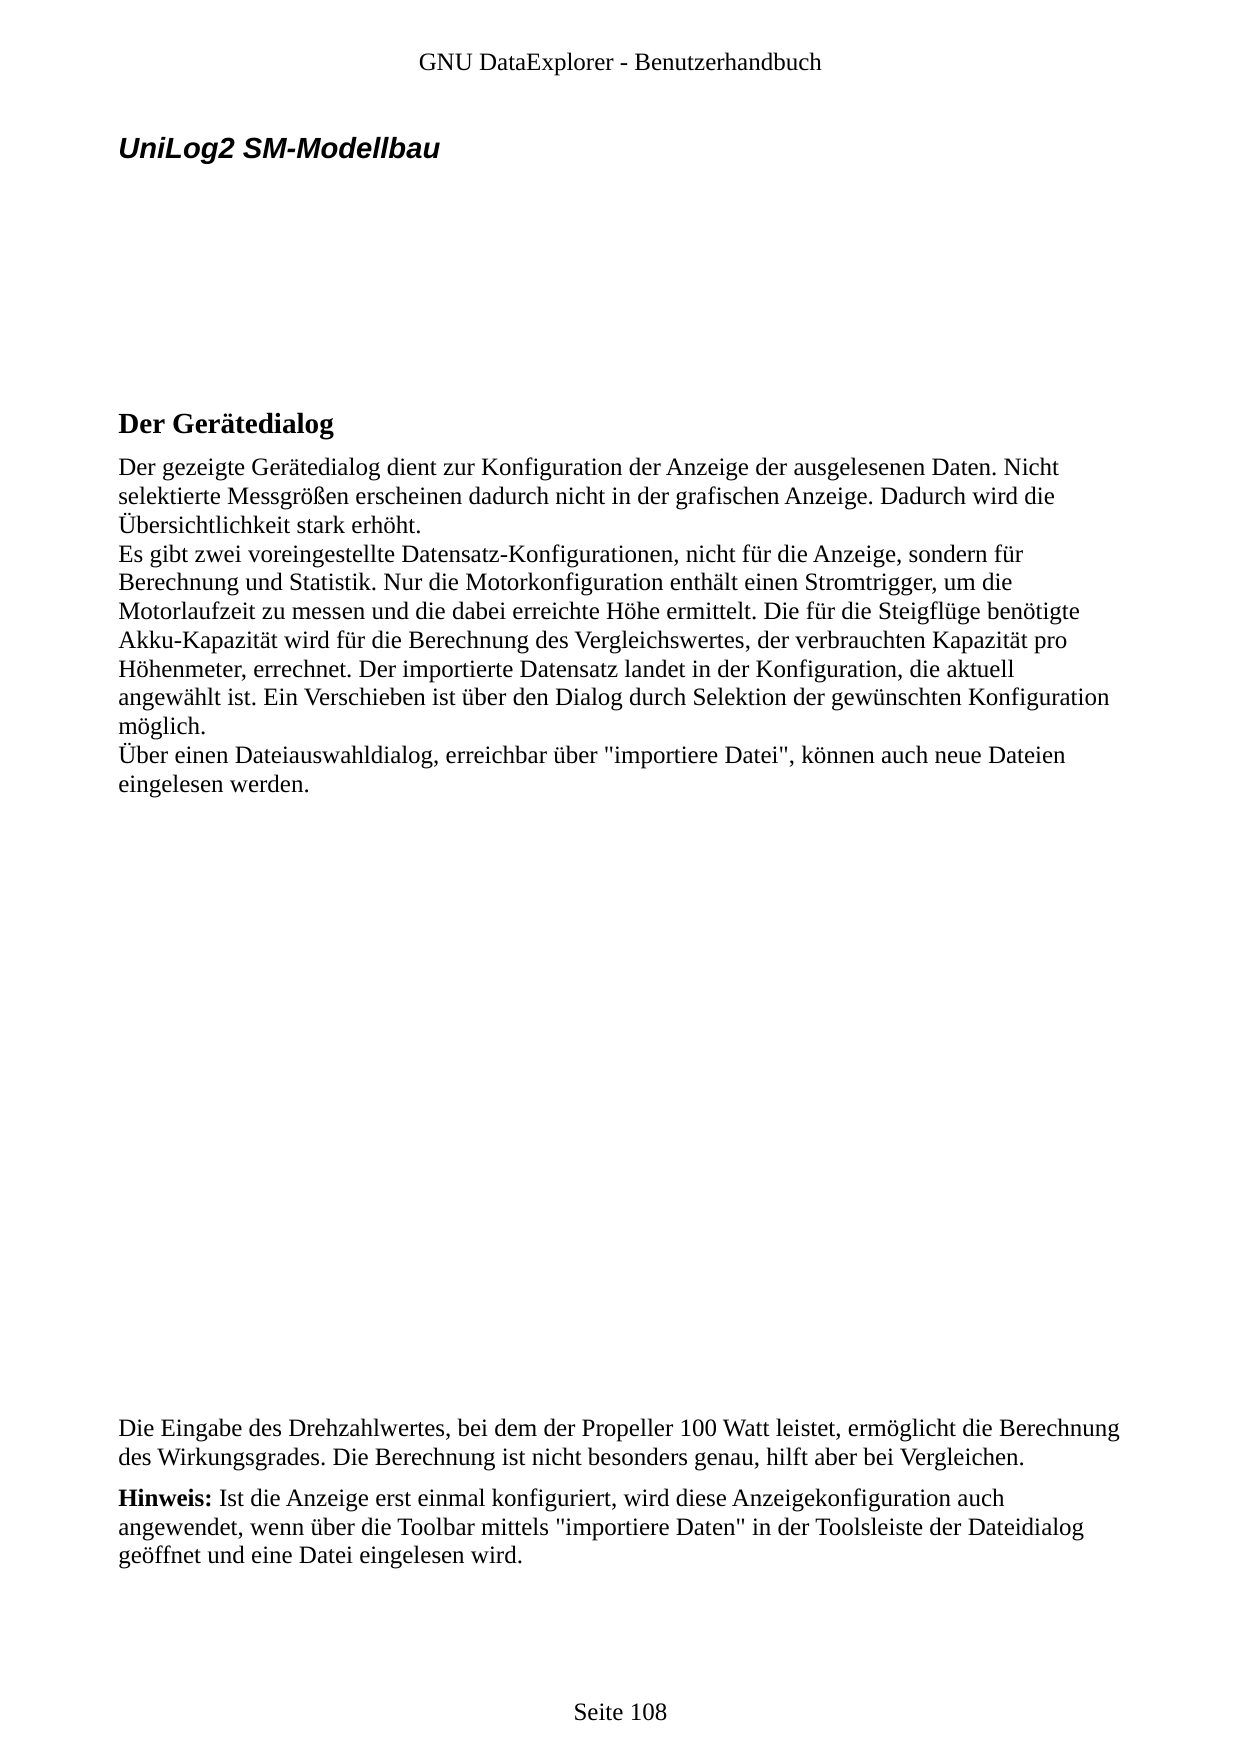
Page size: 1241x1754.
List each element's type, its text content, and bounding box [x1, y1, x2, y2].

text Hinweis: Ist die Anzeige erst einmal konfiguriert, wird diese Anzeigekonfiguration auch angewendet, wenn über die Toolbar mittels "importiere Daten" in der Toolsleiste der Dateidialog geöffnet und eine Datei eingelesen wird. [118, 1483, 1122, 1569]
text Die Eingabe des Drehzahlwertes, bei dem der Propeller 100 Watt leistet, ermöglicht die Berechnung des Wirkungsgrades. Die Berechnung ist nicht besonders genau, hilft aber bei Vergleichen. [118, 1413, 1122, 1471]
subtitle Der Gerätedialog [118, 190, 1122, 440]
text Der gezeigte Gerätedialog dient zur Konfiguration der Anzeige der ausgelesenen Daten. Nicht selektierte Messgrößen erscheinen dadurch nicht in der grafischen Anzeige. Dadurch wird die Übersichtlichkeit stark erhöht. Es gibt zwei voreingestellte Datensatz-Konfigurationen, nicht für die Anzeige, sondern für Berechnung und Statistik. Nur die Motorkonfiguration enthält einen Stromtrigger, um die Motorlaufzeit zu messen und die dabei erreichte Höhe ermittelt. Die für die Steigflüge benötigte Akku-Kapazität wird für die Berechnung des Vergleichswertes, der verbrauchten Kapazität pro Höhenmeter, errechnet. Der importierte Datensatz landet in der Konfiguration, die aktuell angewählt ist. Ein Verschieben ist über den Dialog durch Selektion der gewünschten Konfiguration möglich. Über einen Dateiauswahldialog, erreichbar über "importiere Datei", können auch neue Dateien eingelesen werden. [118, 452, 1122, 797]
subtitle UniLog2 SM-Modellbau [118, 131, 1122, 165]
